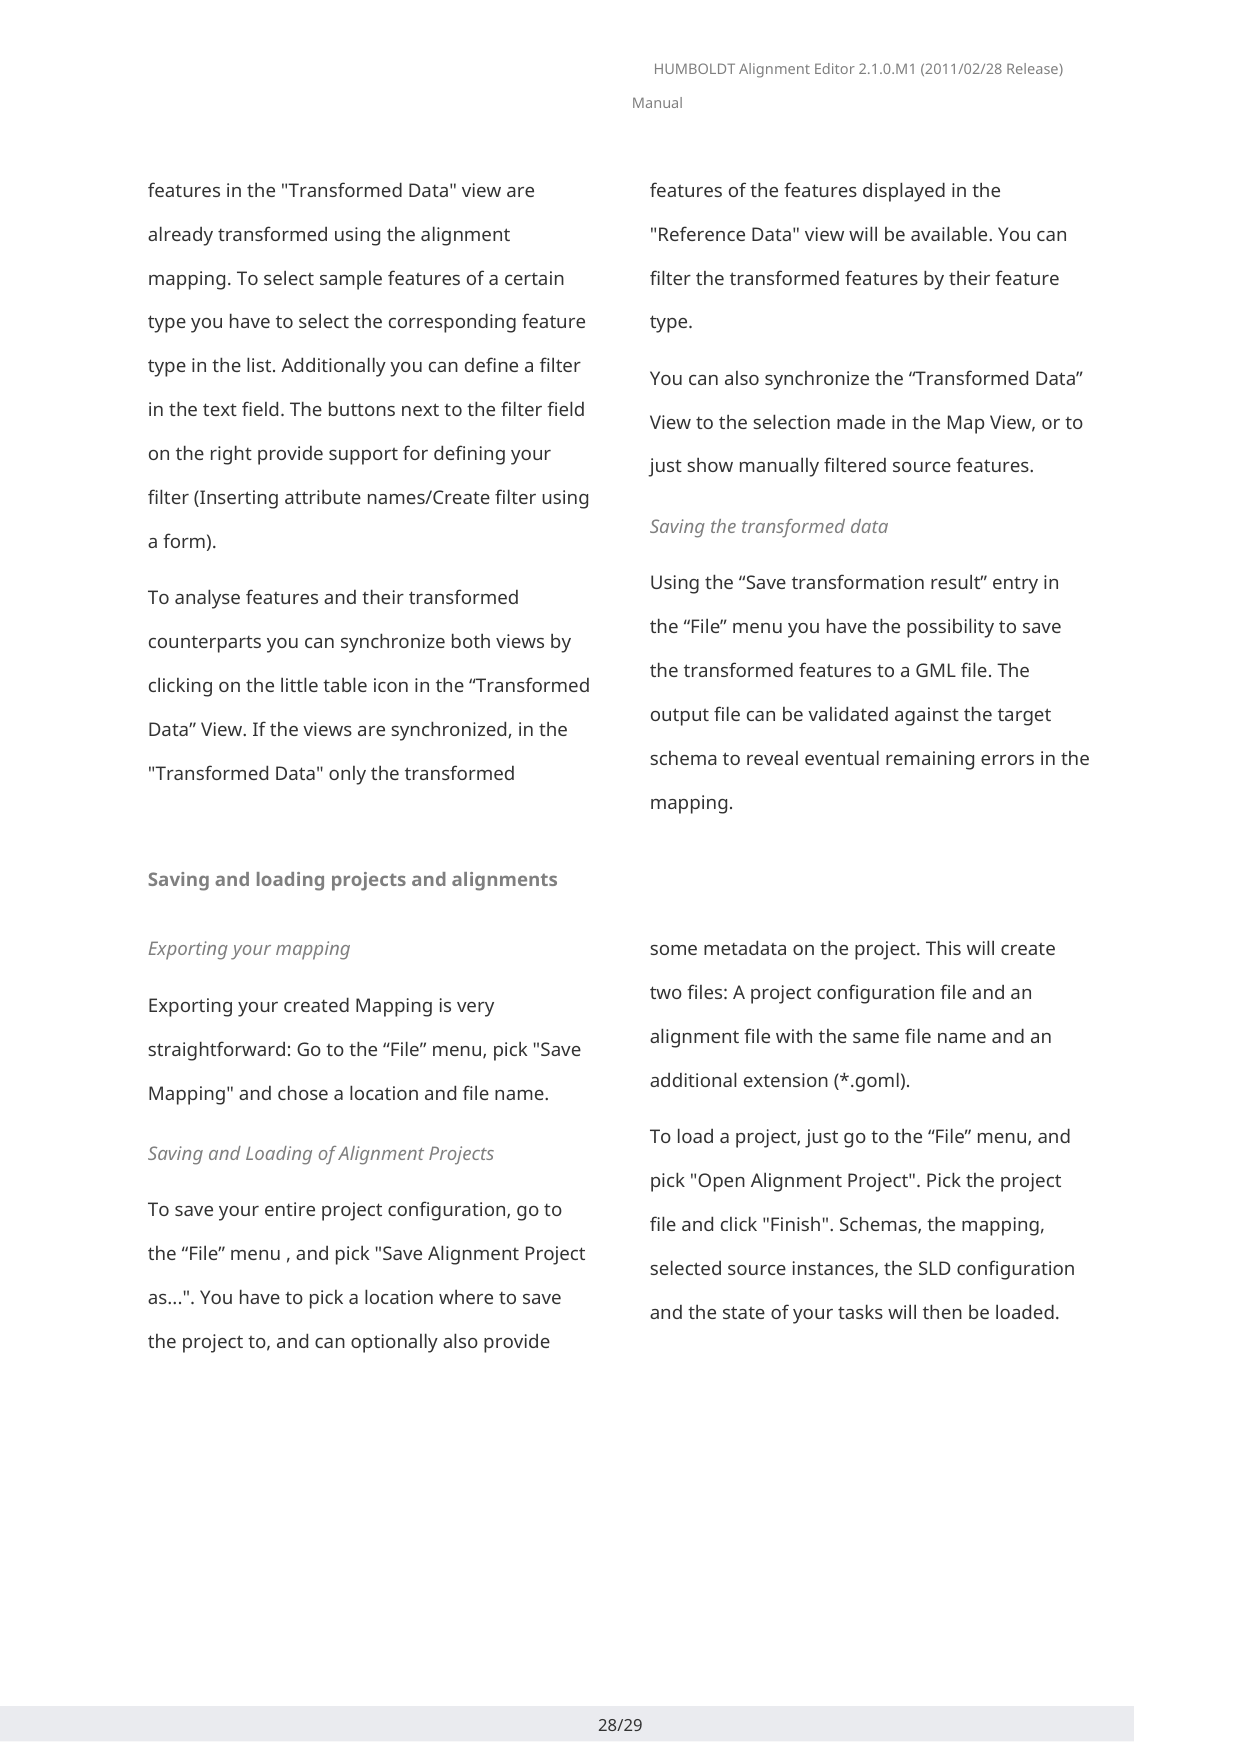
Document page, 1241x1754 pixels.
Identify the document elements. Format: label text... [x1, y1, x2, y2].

text features in the "Transformed Data" view are already transformed using the alignment mapping. To select sample features of a certain type you have to select the corresponding feature type in the list. Additionally you can define a filter in the text field. The buttons next to the filter field on the right provide support for defining your filter (Inserting attribute names/Create filter using a form). [148, 177, 591, 553]
text To analyse features and their transformed counterparts you can synchronize both views by clicking on the little table icon in the “Transformed Data” View. If the views are synchronized, in the "Transformed Data" only the transformed [148, 584, 591, 785]
subtitle Saving and Loading of Alignment Projects [148, 1140, 591, 1166]
text You can also synchronize the “Transformed Data” View to the selection made in the Map View, or to just show manually filtered source features. [649, 365, 1092, 478]
text Using the “Save transformation result” entry in the “File” menu you have the possibility to save the transformed features to a GML file. The output file can be validated against the target schema to reveal eventual remaining errors in the mapping. [649, 570, 1092, 814]
text Exporting your created Mapping is very straightforward: Go to the “File” menu, pick "Save Mapping" and chose a location and file name. [148, 992, 591, 1105]
text features of the features displayed in the "Reference Data" view will be available. You can filter the transformed features by their feature type. [649, 177, 1092, 334]
text some metadata on the project. This will create two files: A project configuration file and an alignment file with the same file name and an additional extension (*.goml). [649, 936, 1092, 1093]
subtitle Exporting your mapping [148, 936, 591, 961]
text To load a project, just go to the “File” menu, and pick "Open Alignment Project". Pick the project file and click "Finish". Schemas, the mapping, selected source instances, the SLD configuration and the state of your tasks will then be loaded. [649, 1124, 1092, 1324]
text To save your entire project configuration, go to the “File” menu , and pick "Save Alignment Project as...". You have to pick a location where to save the project to, and can optionally also provide [148, 1197, 591, 1354]
subtitle Saving and loading projects and alignments [148, 866, 1092, 892]
subtitle Saving the transformed data [649, 513, 1092, 539]
